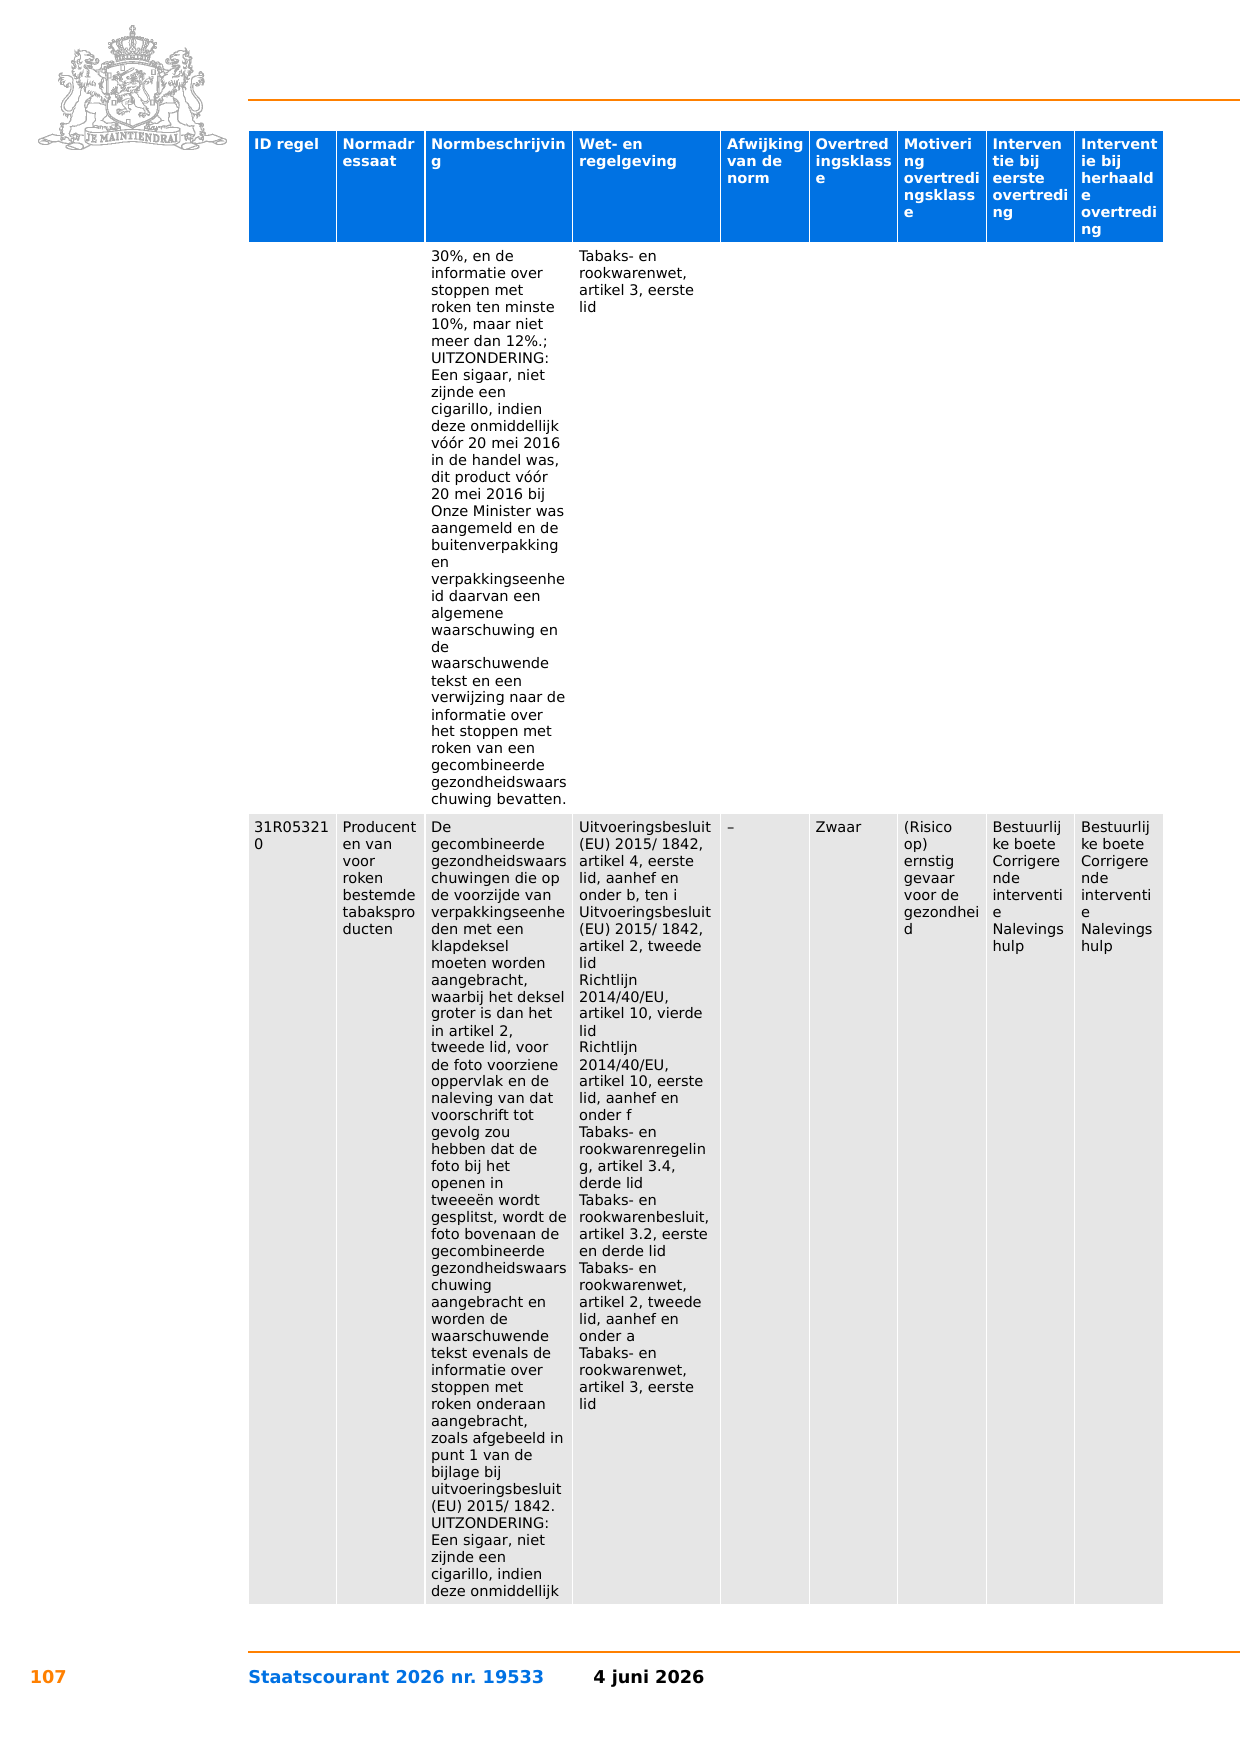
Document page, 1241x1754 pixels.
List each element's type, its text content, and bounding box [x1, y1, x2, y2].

table_cell – [721, 814, 809, 1604]
table_cell [721, 243, 809, 813]
table_cell Uitvoeringsbesluit (EU) 2015/ 1842, artikel 4, eerste lid, aanhef en onder b, ten i Uitvoeringsbesluit (EU) 2015/ 1842, artikel 2, tweede lid Richtlijn 2014/40/EU, artikel 10, vierde lid Richtlijn 2014/40/EU, artikel 10, eerste lid, aanhef en onder f Tabaks- en rookwarenregeling, artikel 3.4, derde lid Tabaks- en rookwarenbesluit, artikel 3.2, eerste en derde lid Tabaks- en rookwarenwet, artikel 2, tweede lid, aanhef en onder a Tabaks- en rookwarenwet, artikel 3, eerste lid [573, 814, 720, 1604]
table_cell (Risico op) ernstig gevaar voor de gezondheid [898, 814, 986, 1604]
table_header Overtredingsklasse [810, 131, 897, 242]
table_cell [249, 243, 336, 813]
table_cell Tabaks- en rookwarenwet, artikel 3, eerste lid [573, 243, 720, 813]
table_header Interventie bij eerste overtreding [987, 131, 1074, 242]
table_header ID regel [249, 131, 336, 242]
table_header Interventie bij herhaalde overtreding [1075, 131, 1163, 242]
table_header Normadressaat [337, 131, 424, 242]
table_cell 31R053210 [249, 814, 336, 1604]
picture [38, 25, 227, 150]
table_cell [1075, 243, 1163, 813]
table_cell 30%, en de informatie over stoppen met roken ten minste 10%, maar niet meer dan 12%.; UITZONDERING: Een sigaar, niet zijnde een cigarillo, indien deze onmiddellijk vóór 20 mei 2016 in de handel was, dit product vóór 20 mei 2016 bij Onze Minister was aangemeld en de buitenverpakking en verpakkingseenheid daarvan een algemene waarschuwing en de waarschuwende tekst en een verwijzing naar de informatie over het stoppen met roken van een gecombineerde gezondheidswaarschuwing bevatten. [426, 243, 572, 813]
table_header Motivering overtredingsklasse [898, 131, 986, 242]
table_header Afwijking van de norm [721, 131, 809, 242]
table_cell [987, 243, 1074, 813]
table_cell [337, 243, 424, 813]
table_header Wet- en regelgeving [573, 131, 720, 242]
table_header Normbeschrijving [426, 131, 572, 242]
table_cell Bestuurlijke boete Corrigerende interventie Nalevingshulp [1075, 814, 1163, 1604]
table_cell [898, 243, 986, 813]
table_cell Producenten van voor roken bestemde tabaksproducten [337, 814, 424, 1604]
table_cell [810, 243, 897, 813]
table_cell Bestuurlijke boete Corrigerende interventie Nalevingshulp [987, 814, 1074, 1604]
table_cell De gecombineerde gezondheidswaarschuwingen die op de voorzijde van verpakkingseenheden met een klapdeksel moeten worden aangebracht, waarbij het deksel groter is dan het in artikel 2, tweede lid, voor de foto voorziene oppervlak en de naleving van dat voorschrift tot gevolg zou hebben dat de foto bij het openen in tweeeën wordt gesplitst, wordt de foto bovenaan de gecombineerde gezondheidswaarschuwing aangebracht en worden de waarschuwende tekst evenals de informatie over stoppen met roken onderaan aangebracht, zoals afgebeeld in punt 1 van de bijlage bij uitvoeringsbesluit (EU) 2015/ 1842. UITZONDERING: Een sigaar, niet zijnde een cigarillo, indien deze onmiddellijk [426, 814, 572, 1604]
table_cell Zwaar [810, 814, 897, 1604]
